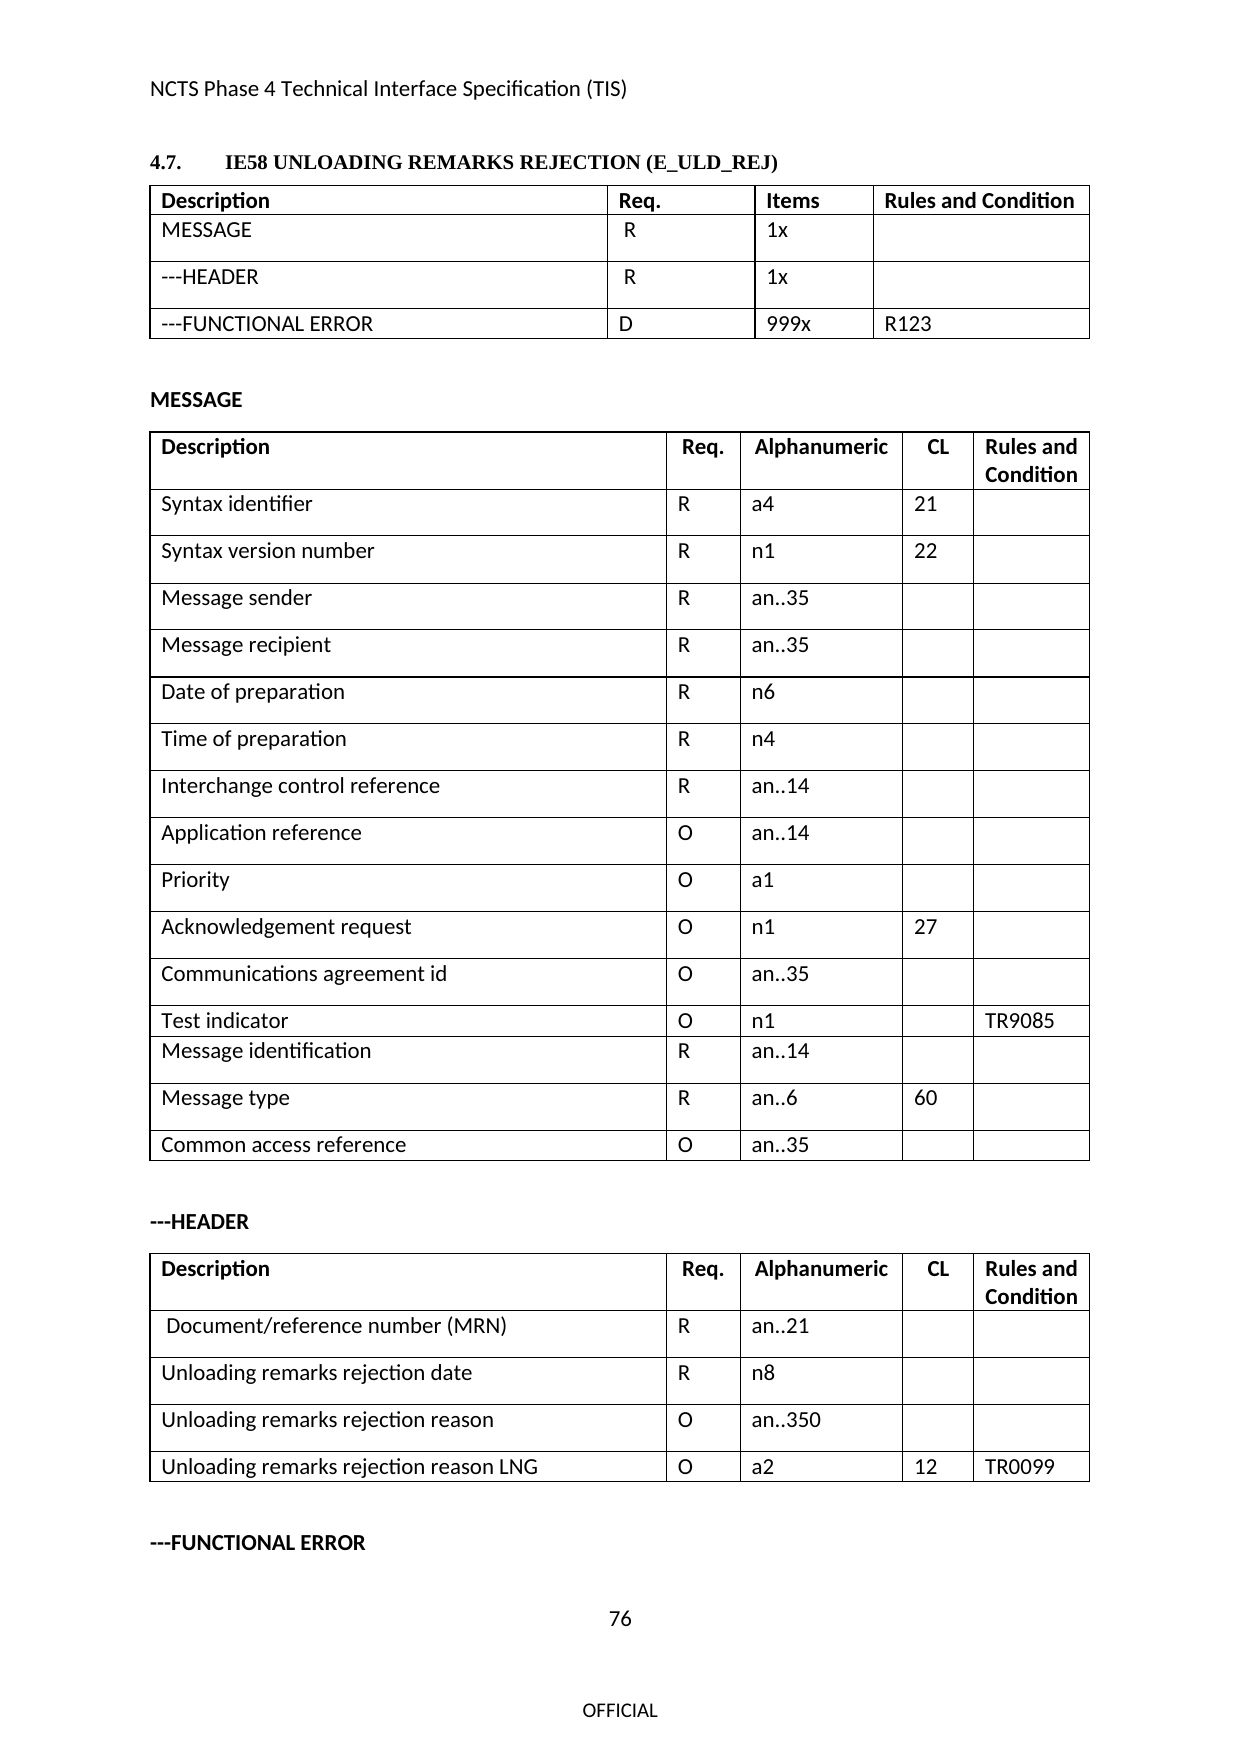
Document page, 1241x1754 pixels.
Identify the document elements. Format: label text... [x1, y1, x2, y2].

table_cell n1 [741, 912, 902, 958]
table_cell Common access reference [151, 1131, 666, 1160]
table_cell R [667, 1037, 740, 1082]
table_cell R [667, 678, 740, 723]
table_cell [974, 912, 1089, 958]
table_cell [974, 490, 1089, 535]
table_cell [974, 771, 1089, 817]
table_cell [903, 1037, 973, 1082]
table_cell Unloading remarks rejection reason LNG [151, 1452, 666, 1481]
table_cell 999x [756, 309, 873, 338]
table_cell [874, 215, 1089, 261]
table_cell 22 [903, 536, 973, 582]
table_cell [974, 724, 1089, 770]
table_cell [974, 1131, 1089, 1160]
table_cell [903, 865, 973, 911]
subtitle IE58 UNLOADING REMARKS REJECTION (E_ULD_REJ) [150, 150, 1090, 174]
table_cell 60 [903, 1084, 973, 1129]
table_cell n8 [741, 1358, 902, 1404]
table_cell [974, 536, 1089, 582]
table_header Alphanumeric [741, 1254, 902, 1310]
table_cell 27 [903, 912, 973, 958]
table_cell O [667, 865, 740, 911]
table_cell 1x [756, 262, 873, 308]
table_cell n1 [741, 1006, 902, 1036]
table_cell 21 [903, 490, 973, 535]
table_cell O [667, 912, 740, 958]
table_header Rules and Condition [974, 433, 1089, 488]
table_cell Interchange control reference [151, 771, 666, 817]
table_cell R [667, 724, 740, 770]
table_cell Document/reference number (MRN) [151, 1311, 666, 1357]
table_cell Message identification [151, 1037, 666, 1082]
table_cell Application reference [151, 818, 666, 864]
table_cell [903, 584, 973, 629]
table_cell ---HEADER [151, 262, 607, 308]
table_cell [903, 1405, 973, 1451]
table_cell O [667, 1131, 740, 1160]
table_cell [974, 584, 1089, 629]
table_cell n1 [741, 536, 902, 582]
table_header CL [903, 433, 973, 488]
table_header Description [151, 1254, 666, 1310]
table_cell an..6 [741, 1084, 902, 1129]
table_cell MESSAGE [151, 215, 607, 261]
table_cell an..35 [741, 584, 902, 629]
table_cell TR9085 [974, 1006, 1089, 1036]
table_cell [974, 678, 1089, 723]
table_header Req. [667, 433, 740, 488]
table_cell R [608, 262, 754, 308]
table_header Rules and Condition [874, 186, 1089, 214]
table_cell O [667, 959, 740, 1005]
table_cell O [667, 818, 740, 864]
table_cell Test indicator [151, 1006, 666, 1036]
table_cell Unloading remarks rejection reason [151, 1405, 666, 1451]
table_cell an..14 [741, 771, 902, 817]
table_cell an..35 [741, 959, 902, 1005]
table_cell Priority [151, 865, 666, 911]
table_cell Unloading remarks rejection date [151, 1358, 666, 1404]
table_cell R [667, 630, 740, 676]
table_cell R [667, 490, 740, 535]
table_cell [903, 678, 973, 723]
table_cell ---FUNCTIONAL ERROR [151, 309, 607, 338]
table_cell n4 [741, 724, 902, 770]
table_cell Message sender [151, 584, 666, 629]
table_cell R [608, 215, 754, 261]
text MESSAGE [150, 385, 1090, 413]
table_cell 1x [756, 215, 873, 261]
table_cell [974, 1084, 1089, 1129]
text ---HEADER [150, 1207, 1090, 1235]
table_header Items [756, 186, 873, 214]
table_cell [974, 630, 1089, 676]
table_cell R [667, 536, 740, 582]
table_cell R [667, 1358, 740, 1404]
table_header Alphanumeric [741, 433, 902, 488]
table_header CL [903, 1254, 973, 1310]
table_cell Syntax version number [151, 536, 666, 582]
table_cell Date of preparation [151, 678, 666, 723]
table_cell [903, 1006, 973, 1036]
table_cell Communications agreement id [151, 959, 666, 1005]
table_cell Acknowledgement request [151, 912, 666, 958]
table_cell R [667, 771, 740, 817]
table_cell [974, 959, 1089, 1005]
table_cell [903, 771, 973, 817]
table_cell an..14 [741, 818, 902, 864]
table_cell an..35 [741, 1131, 902, 1160]
table_cell [874, 262, 1089, 308]
table_cell [903, 959, 973, 1005]
table_cell [903, 818, 973, 864]
table_header Description [151, 186, 607, 214]
table_cell R123 [874, 309, 1089, 338]
table_cell [903, 1311, 973, 1357]
table_cell O [667, 1006, 740, 1036]
table_cell [974, 1311, 1089, 1357]
table_header Req. [667, 1254, 740, 1310]
table_cell a1 [741, 865, 902, 911]
table_cell R [667, 584, 740, 629]
table_cell Syntax identifier [151, 490, 666, 535]
table_cell Message recipient [151, 630, 666, 676]
table_cell [974, 1037, 1089, 1082]
table_header Rules and Condition [974, 1254, 1089, 1310]
table_cell an..21 [741, 1311, 902, 1357]
table_cell an..14 [741, 1037, 902, 1082]
table_cell [903, 724, 973, 770]
table_cell D [608, 309, 754, 338]
table_cell an..35 [741, 630, 902, 676]
table_cell R [667, 1311, 740, 1357]
table_cell O [667, 1452, 740, 1481]
table_cell an..350 [741, 1405, 902, 1451]
table_cell 12 [903, 1452, 973, 1481]
table_cell TR0099 [974, 1452, 1089, 1481]
table_cell Message type [151, 1084, 666, 1129]
table_cell [903, 1358, 973, 1404]
table_cell a4 [741, 490, 902, 535]
table_cell O [667, 1405, 740, 1451]
table_cell [903, 1131, 973, 1160]
table_cell R [667, 1084, 740, 1129]
table_header Req. [608, 186, 754, 214]
table_cell Time of preparation [151, 724, 666, 770]
table_header Description [151, 433, 666, 488]
table_cell [903, 630, 973, 676]
table_cell n6 [741, 678, 902, 723]
table_cell [974, 1358, 1089, 1404]
table_cell a2 [741, 1452, 902, 1481]
table_cell [974, 1405, 1089, 1451]
table_cell [974, 818, 1089, 864]
table_cell [974, 865, 1089, 911]
text ---FUNCTIONAL ERROR [150, 1528, 1090, 1556]
